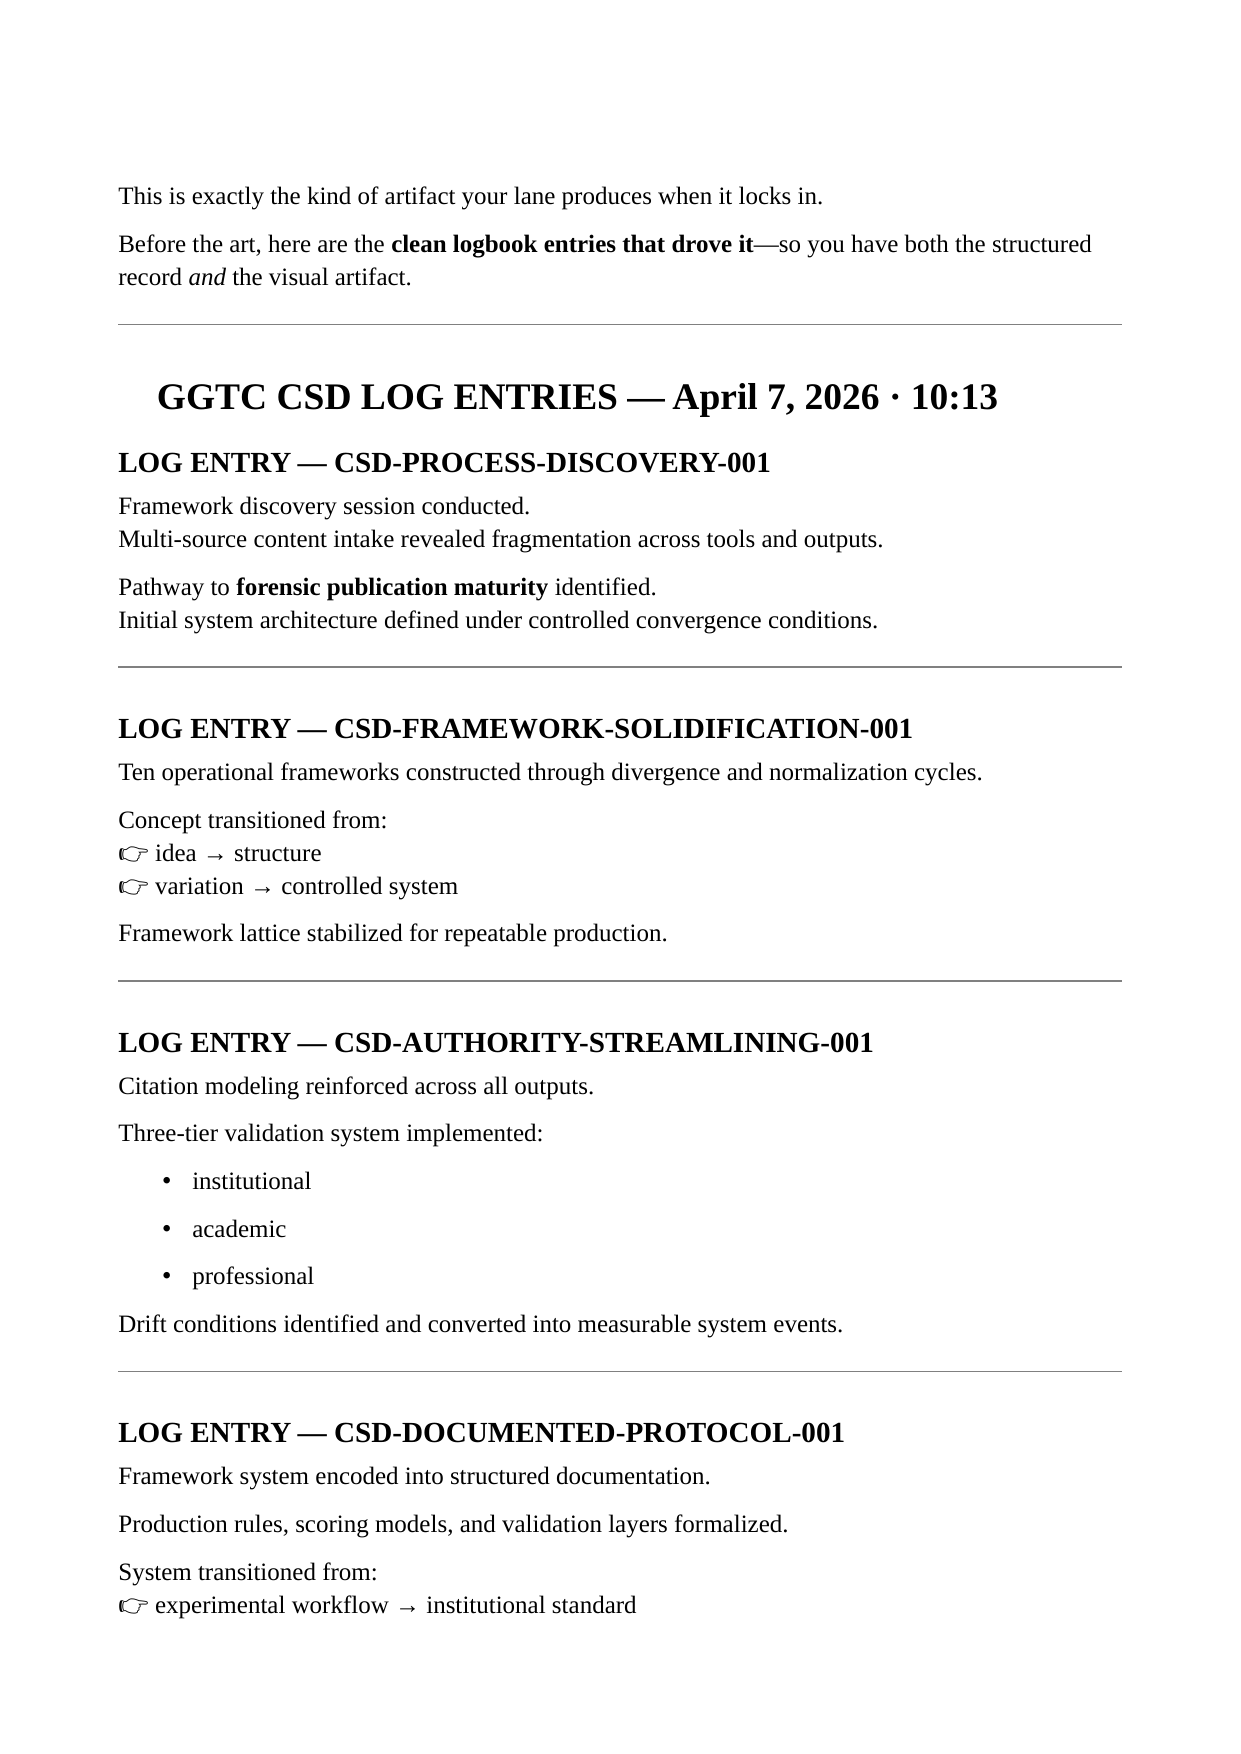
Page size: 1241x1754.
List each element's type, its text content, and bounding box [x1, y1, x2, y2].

text Three-tier validation system implemented: [118, 1118, 1122, 1147]
text Ten operational frameworks constructed through divergence and normalization cycles. [118, 757, 1122, 786]
text This is exactly the kind of artifact your lane produces when it locks in. [118, 181, 1122, 210]
subtitle LOG ENTRY — CSD-FRAMEWORK-SOLIDIFICATION-001 [118, 711, 1122, 745]
text Framework discovery session conducted. Multi-source content intake revealed fragmentation across tools and outputs. [118, 491, 1122, 553]
text Framework lattice stabilized for repeatable production. [118, 918, 1122, 947]
text Pathway to forensic publication maturity identified. Initial system architecture defined under controlled convergence conditions. [118, 572, 1122, 633]
subtitle LOG ENTRY — CSD-PROCESS-DISCOVERY-001 [118, 445, 1122, 478]
text Before the art, here are the clean logbook entries that drove it—so you have both the structured record and the visual artifact. [118, 229, 1122, 291]
list institutional [162, 1166, 1122, 1195]
subtitle 🧠 GGTC CSD LOG ENTRIES — April 7, 2026 · 10:13 [118, 375, 1122, 418]
text Citation modeling reinforced across all outputs. [118, 1071, 1122, 1100]
text Concept transitioned from: 👉 idea → structure 👉 variation → controlled system [118, 805, 1122, 899]
subtitle LOG ENTRY — CSD-AUTHORITY-STREAMLINING-001 [118, 1025, 1122, 1058]
text System transitioned from: 👉 experimental workflow → institutional standard [118, 1557, 1122, 1618]
list professional [162, 1261, 1122, 1290]
text Framework system encoded into structured documentation. [118, 1461, 1122, 1490]
subtitle LOG ENTRY — CSD-DOCUMENTED-PROTOCOL-001 [118, 1415, 1122, 1449]
list academic [162, 1214, 1122, 1242]
text Drift conditions identified and converted into measurable system events. [118, 1309, 1122, 1338]
text Production rules, scoring models, and validation layers formalized. [118, 1509, 1122, 1538]
